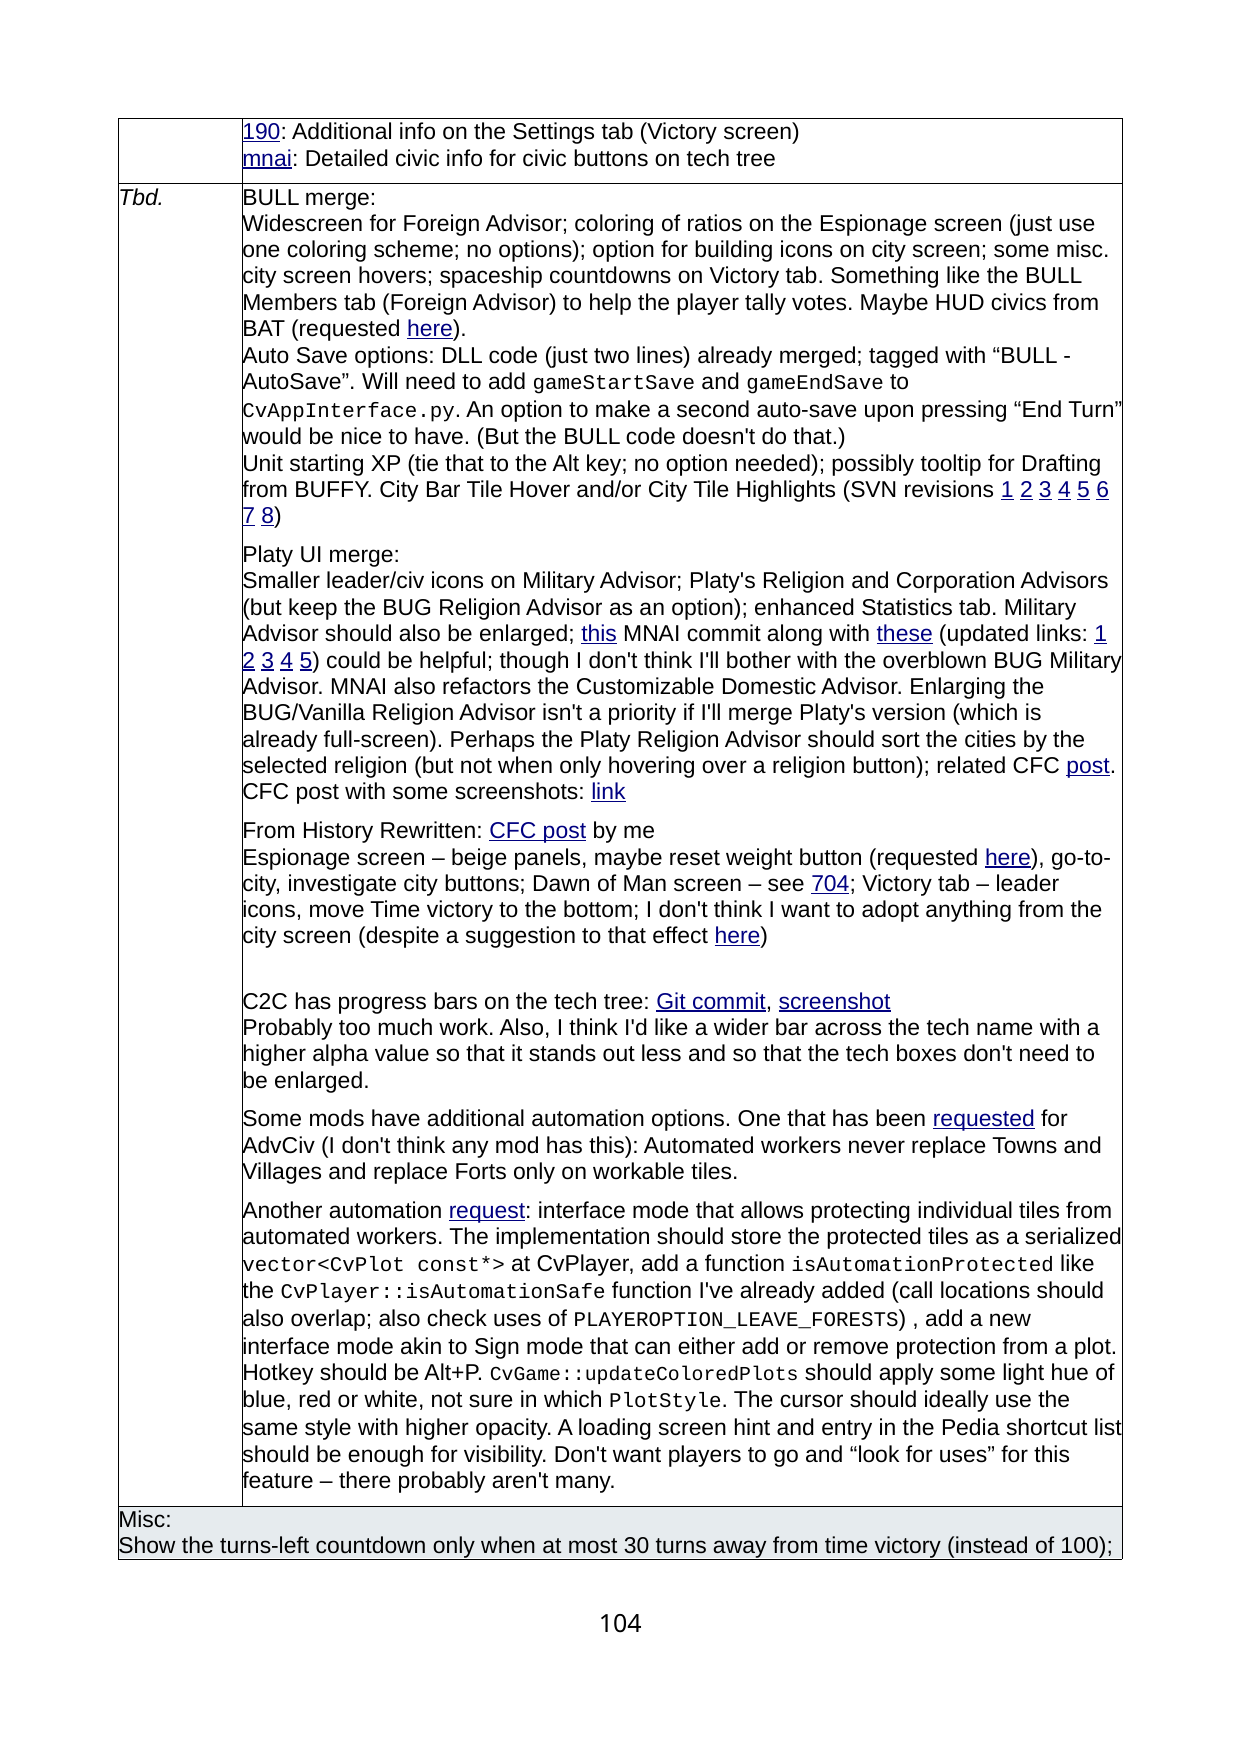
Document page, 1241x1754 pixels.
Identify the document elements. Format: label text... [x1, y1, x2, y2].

table_cell 190: Additional info on the Settings tab (Victory screen) mnai: Detailed civic info for civic buttons on tech tree [243, 119, 1122, 183]
table_cell Misc: Show the turns-left countdown only when at most 30 turns away from time victory (instead of 100); [119, 1507, 1122, 1558]
table_cell BULL merge: Widescreen for Foreign Advisor; coloring of ratios on the Espionage screen (just use one coloring scheme; no options); option for building icons on city screen; some misc. city screen hovers; spaceship countdowns on Victory tab. Something like the BULL Members tab (Foreign Advisor) to help the player tally votes. Maybe HUD civics from BAT (requested here). Auto Save options: DLL code (just two lines) already merged; tagged with “BULL - AutoSave”. Will need to add gameStartSave and gameEndSave to CvAppInterface.py. An option to make a second auto-save upon pressing “End Turn” would be nice to have. (But the BULL code doesn't do that.) Unit starting XP (tie that to the Alt key; no option needed); possibly tooltip for Drafting from BUFFY. City Bar Tile Hover and/or City Tile Highlights (SVN revisions 1 2 3 4 5 6 7 8) Platy UI merge: Smaller leader/civ icons on Military Advisor; Platy's Religion and Corporation Advisors (but keep the BUG Religion Advisor as an option); enhanced Statistics tab. Military Advisor should also be enlarged; this MNAI commit along with these (updated links: 1 2 3 4 5) could be helpful; though I don't think I'll bother with the overblown BUG Military Advisor. MNAI also refactors the Customizable Domestic Advisor. Enlarging the BUG/Vanilla Religion Advisor isn't a priority if I'll merge Platy's version (which is already full-screen). Perhaps the Platy Religion Advisor should sort the cities by the selected religion (but not when only hovering over a religion button); related CFC post. CFC post with some screenshots: link From History Rewritten: CFC post by me Espionage screen – beige panels, maybe reset weight button (requested here), go-to-city, investigate city buttons; Dawn of Man screen – see 704; Victory tab – leader icons, move Time victory to the bottom; I don't think I want to adopt anything from the city screen (despite a suggestion to that effect here) C2C has progress bars on the tech tree: Git commit, screenshot Probably too much work. Also, I think I'd like a wider bar across the tech name with a higher alpha value so that it stands out less and so that the tech boxes don't need to be enlarged. Some mods have additional automation options. One that has been requested for AdvCiv (I don't think any mod has this): Automated workers never replace Towns and Villages and replace Forts only on workable tiles. Another automation request: interface mode that allows protecting individual tiles from automated workers. The implementation should store the protected tiles as a serialized vector<CvPlot const*> at CvPlayer, add a function isAutomationProtected like the CvPlayer::isAutomationSafe function I've already added (call locations should also overlap; also check uses of PLAYEROPTION_LEAVE_FORESTS) , add a new interface mode akin to Sign mode that can either add or remove protection from a plot. Hotkey should be Alt+P. CvGame::updateColoredPlots should apply some light hue of blue, red or white, not sure in which PlotStyle. The cursor should ideally use the same style with higher opacity. A loading screen hint and entry in the Pedia shortcut list should be enough for visibility. Don't want players to go and “look for uses” for this feature – there probably aren't many. [243, 184, 1122, 1506]
table_cell [119, 119, 242, 183]
table_cell Tbd. [119, 184, 242, 1506]
